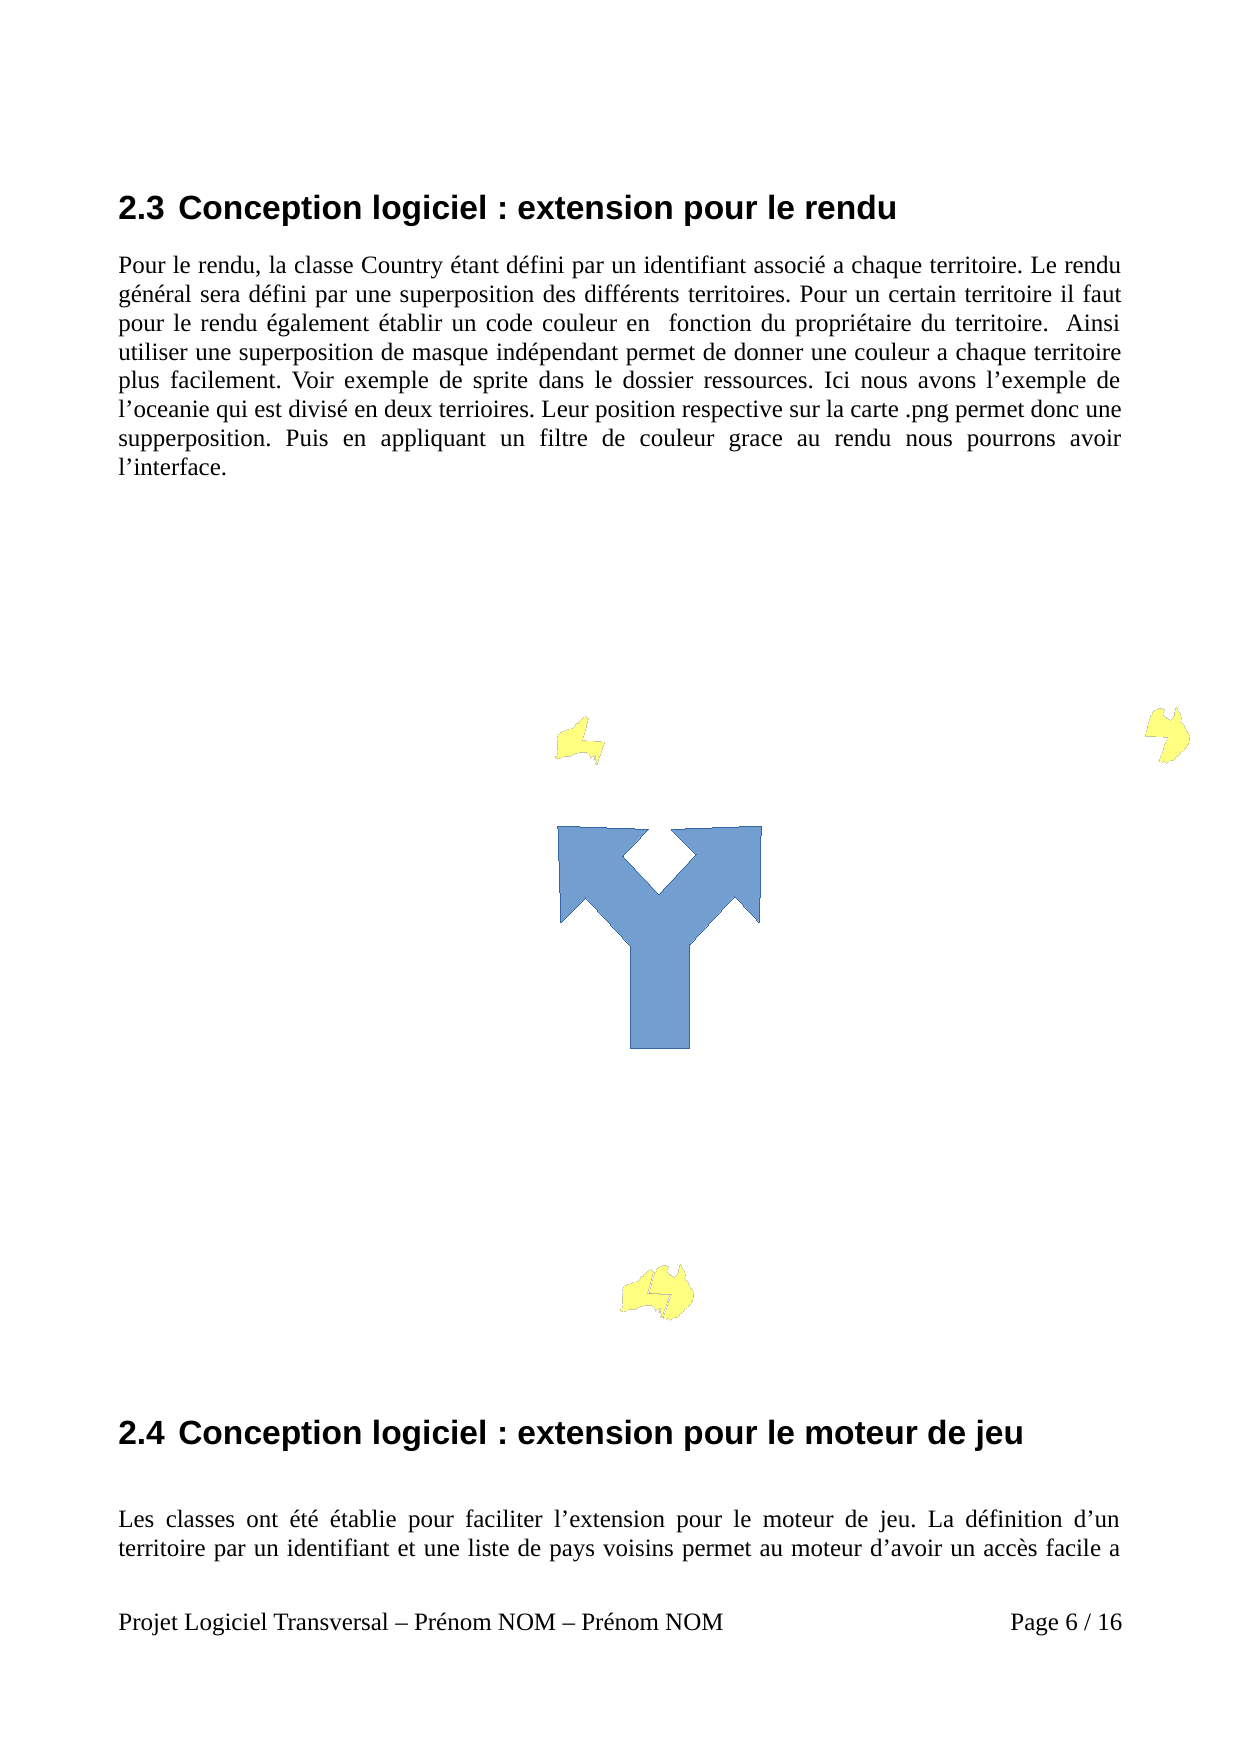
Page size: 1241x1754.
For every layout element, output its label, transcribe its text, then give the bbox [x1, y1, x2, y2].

picture [170, 1080, 717, 1359]
subtitle Conception logiciel : extension pour le moteur de jeu [118, 1413, 1122, 1452]
text Pour le rendu, la classe Country étant défini par un identifiant associé a chaque territoire. Le rendu général sera défini par une superposition des différents territoires. Pour un certain territoire il faut pour le rendu également établir un code couleur en fonction du propriétaire du territoire. Ainsi utiliser une superposition de masque indépendant permet de donner une couleur a chaque territoire plus facilement. Voir exemple de sprite dans le dossier ressources. Ici nous avons l’exemple de l’oceanie qui est divisé en deux terrioires. Leur position respective sur la carte .png permet donc une supperposition. Puis en appliquant un filtre de couleur grace au rendu nous pourrons avoir l’interface. [118, 251, 1122, 481]
text Les classes ont été établie pour faciliter l’extension pour le moteur de jeu. La définition d’un territoire par un identifiant et une liste de pays voisins permet au moteur d’avoir un accès facile a [118, 1504, 1122, 1562]
picture [105, 526, 651, 806]
subtitle Conception logiciel : extension pour le rendu [118, 188, 1122, 227]
picture [667, 522, 1213, 802]
